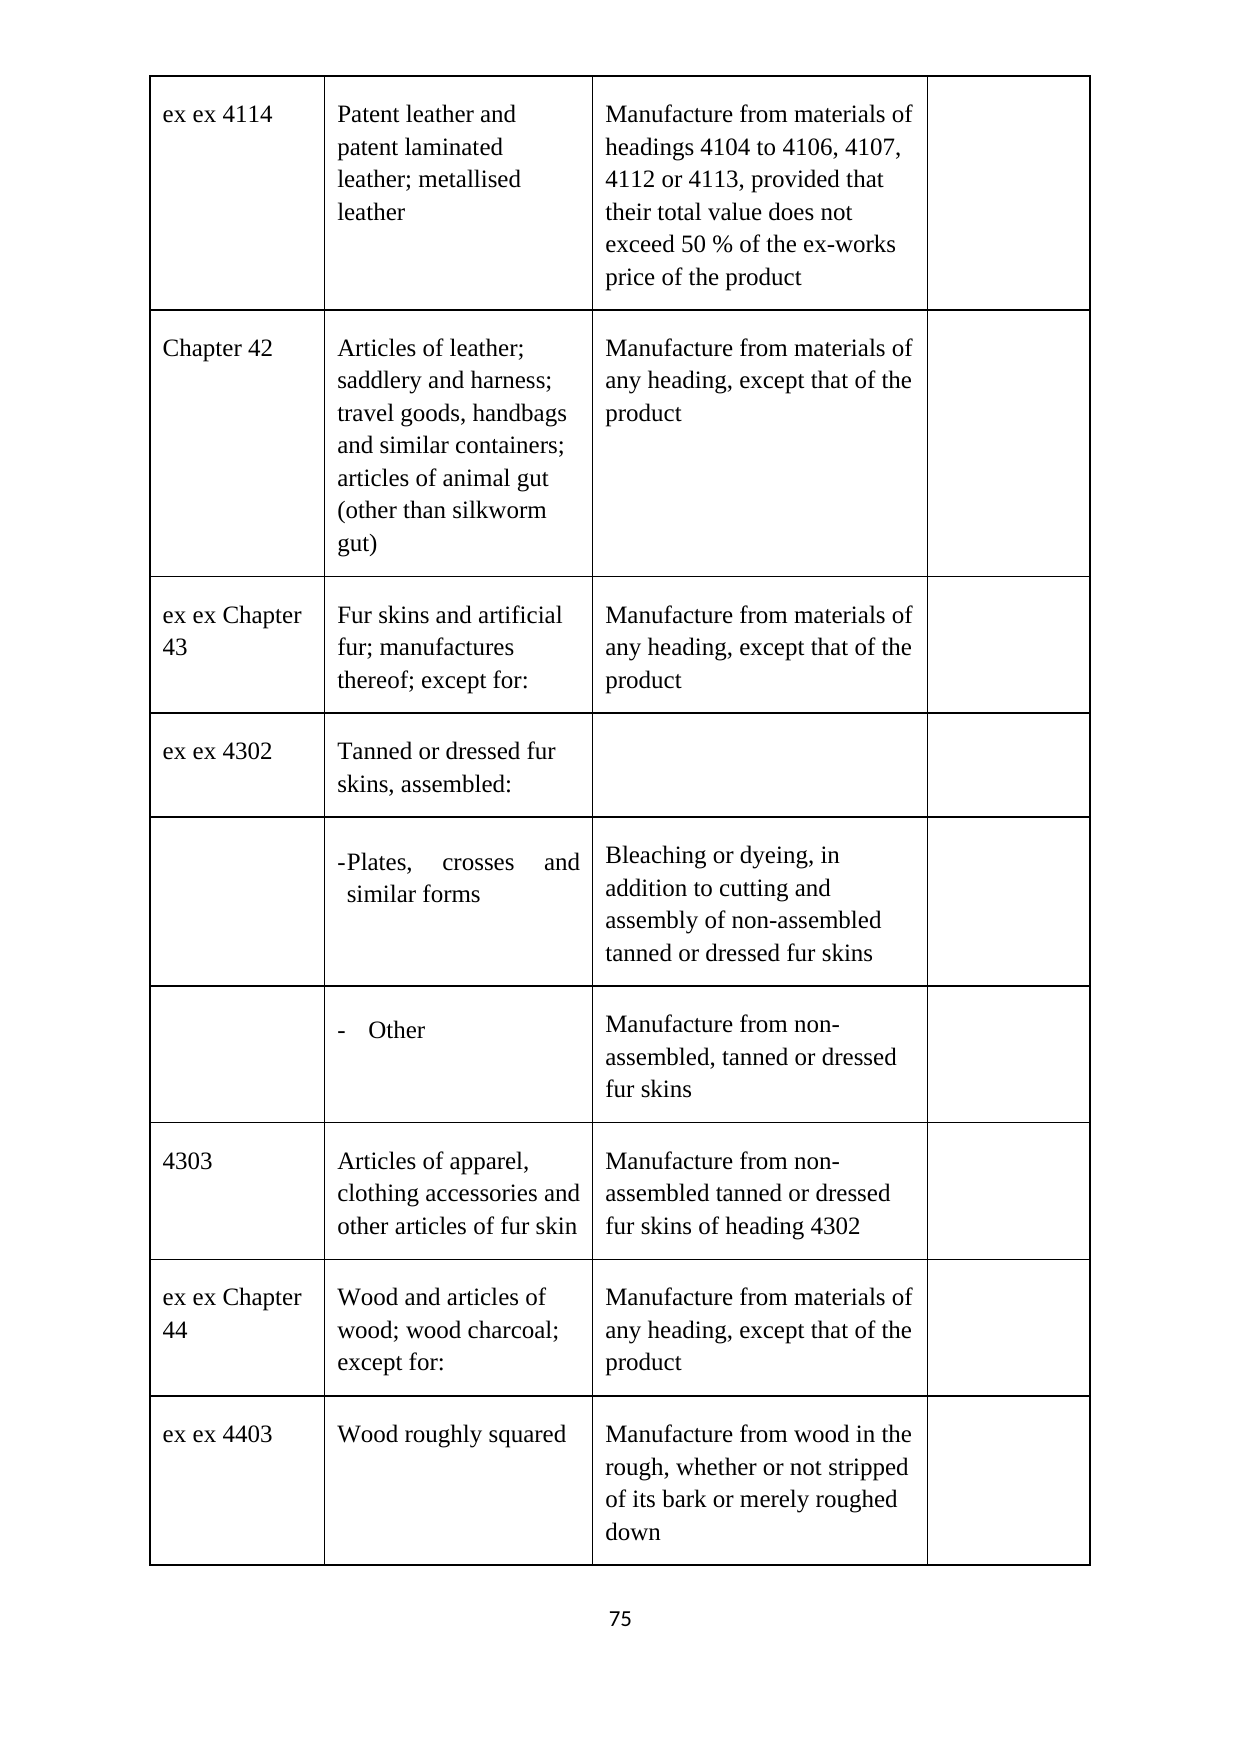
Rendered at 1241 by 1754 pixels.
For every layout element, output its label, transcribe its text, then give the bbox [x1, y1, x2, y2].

table_header Plates, crosses and similar forms [347, 830, 580, 908]
table_cell Manufacture from non-assembled tanned or dressed fur skins of heading 4302 [593, 1123, 927, 1258]
table_cell [928, 1123, 1089, 1258]
table_cell Patent leather and patent laminated leather; metallised leather [325, 77, 592, 309]
table_header - [337, 830, 347, 908]
table_cell Articles of leather; saddlery and harness; travel goods, handbags and similar containers; articles of animal gut (other than silkworm gut) [325, 311, 592, 576]
table_cell [928, 987, 1089, 1122]
table_header Other [368, 999, 580, 1044]
table_cell ex ex 4114 [151, 77, 324, 309]
table_cell ex ex 4302 [151, 714, 324, 816]
table_cell Manufacture from materials of any heading, except that of the product [593, 1260, 927, 1395]
table_cell [928, 577, 1089, 712]
table_cell [928, 714, 1089, 816]
table_cell [928, 77, 1089, 309]
table_cell Tanned or dressed fur skins, assembled: [325, 714, 592, 816]
table_cell [151, 987, 324, 1122]
table_cell [928, 1397, 1089, 1564]
table_cell [325, 818, 592, 985]
table_cell Chapter 42 [151, 311, 324, 576]
table_cell ex ex Chapter 43 [151, 577, 324, 712]
table_header - [337, 999, 368, 1044]
table_cell Manufacture from materials of any heading, except that of the product [593, 311, 927, 576]
table_cell 4303 [151, 1123, 324, 1258]
table_cell [325, 987, 592, 1122]
table_cell Articles of apparel, clothing accessories and other articles of fur skin [325, 1123, 592, 1258]
table_cell [593, 714, 927, 816]
table_cell Bleaching or dyeing, in addition to cutting and assembly of non-assembled tanned or dressed fur skins [593, 818, 927, 985]
table_cell Manufacture from materials of any heading, except that of the product [593, 577, 927, 712]
table_cell Wood roughly squared [325, 1397, 592, 1564]
table_cell [928, 818, 1089, 985]
table_cell Wood and articles of wood; wood charcoal; except for: [325, 1260, 592, 1395]
table_cell Manufacture from non-assembled, tanned or dressed fur skins [593, 987, 927, 1122]
table_cell [928, 311, 1089, 576]
table_cell ex ex Chapter 44 [151, 1260, 324, 1395]
table_cell [151, 818, 324, 985]
table_cell Fur skins and artificial fur; manufactures thereof; except for: [325, 577, 592, 712]
table_cell [928, 1260, 1089, 1395]
table_cell Manufacture from wood in the rough, whether or not stripped of its bark or merely roughed down [593, 1397, 927, 1564]
table_cell Manufacture from materials of headings 4104 to 4106, 4107, 4112 or 4113, provided that their total value does not exceed 50 % of the ex-works price of the product [593, 77, 927, 309]
table_cell ex ex 4403 [151, 1397, 324, 1564]
